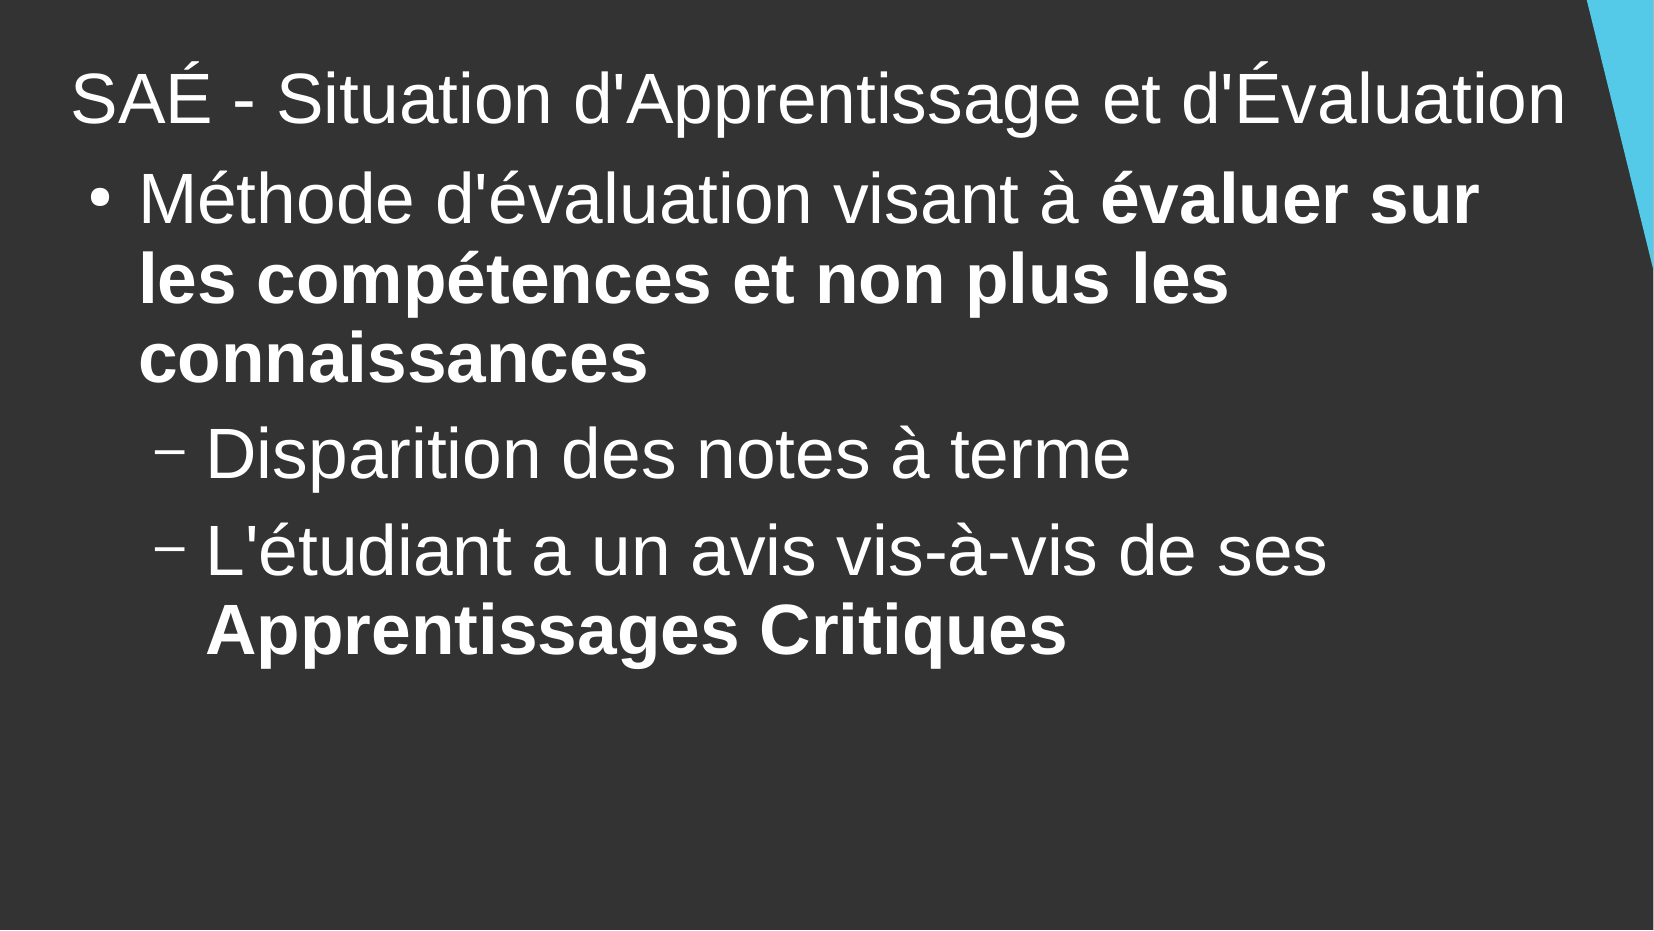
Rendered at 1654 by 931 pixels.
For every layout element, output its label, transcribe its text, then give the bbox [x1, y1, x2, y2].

text_box [1586, 0, 1654, 273]
list SAÉ - Situation d'Apprentissage et d'Évaluation Méthode d'évaluation visant à évaluer sur les compétences et non plus les connaissances Disparition des notes à terme L'étudiant a un avis vis-à-vis de ses Apprentissages Critiques [70, 59, 1595, 697]
